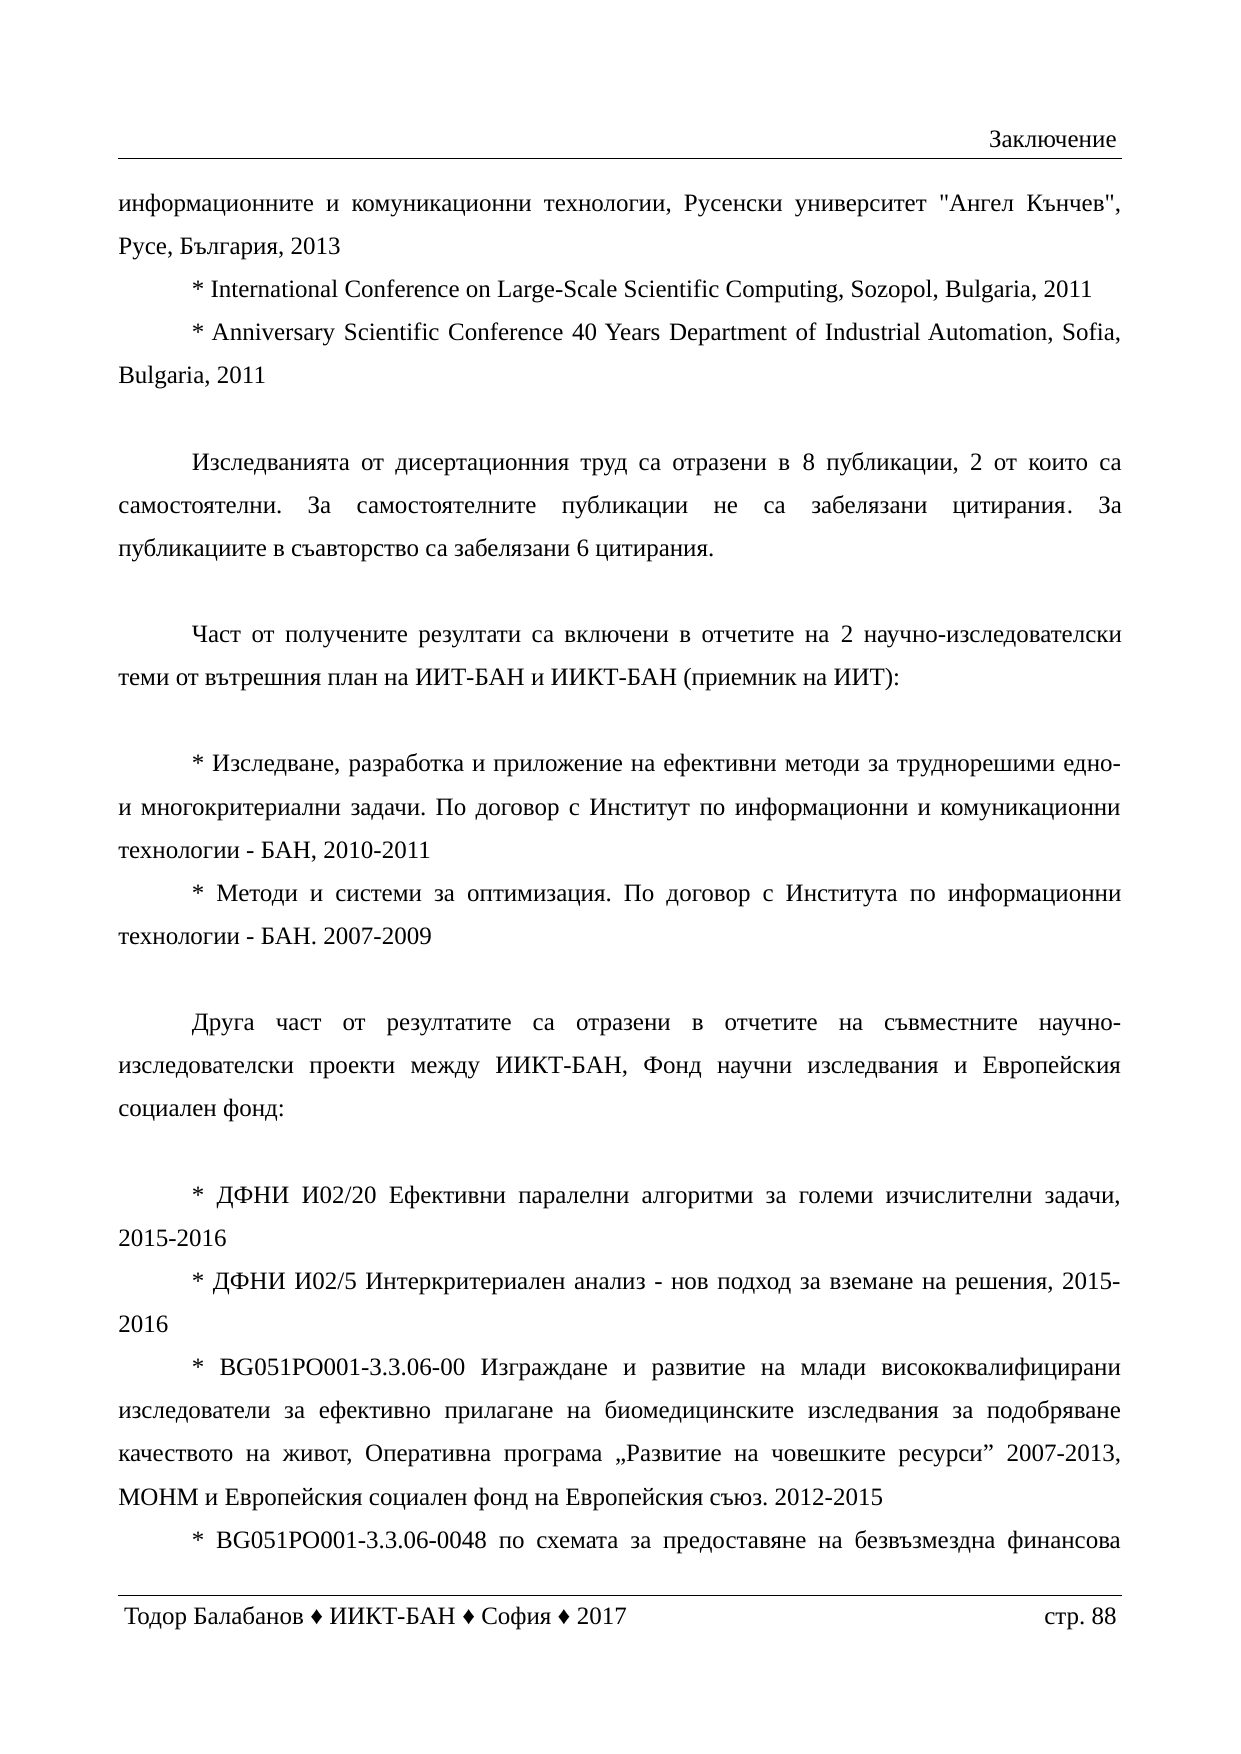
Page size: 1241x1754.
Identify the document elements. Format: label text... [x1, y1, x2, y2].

text * Изследване, разработка и приложение на ефективни методи за труднорешими едно- и многокритериални задачи. По договор с Институт по информационни и комуникационни технологии - БАН, 2010-2011 [118, 748, 1122, 863]
text * BG051PO001-3.3.06-0048 по схемата за предоставяне на безвъзмездна финансова [118, 1525, 1122, 1553]
text информационните и комуникационни технологии, Русенски университет "Ангел Кънчев", Русе, България, 2013 [118, 188, 1122, 260]
text * ДФНИ И02/20 Ефективни паралелни алгоритми за големи изчислителни задачи, 2015-2016 [118, 1180, 1122, 1252]
text Изследванията от дисертационния труд са отразени в 8 публикации, 2 от които са самостоятелни. За самостоятелните публикации не са забелязани цитирания. За публикациите в съавторство са забелязани 6 цитирания. [118, 447, 1122, 562]
text Друга част от резултатите са отразени в отчетите на съвместните научно-изследователски проекти между ИИКТ-БАН, Фонд научни изследвания и Европейския социален фонд: [118, 1007, 1122, 1122]
text Част от получените резултати са включени в отчетите на 2 научно-изследователски теми от вътрешния план на ИИТ-БАН и ИИКТ-БАН (приемник на ИИТ): [118, 619, 1122, 691]
text * Методи и системи за оптимизация. По договор с Института по информационни технологии - БАН. 2007-2009 [118, 878, 1122, 950]
text * International Conference on Large-Scale Scientific Computing, Sozopol, Bulgaria, 2011 [118, 274, 1122, 303]
text * BG051PO001-3.3.06-00 Изграждане и развитие на млади висококвалифицирани изследователи за ефективно прилагане на биомедицинските изследвания за подобряване качеството на живот, Оперативна програма „Развитие на човешките ресурси” 2007-2013, МОНМ и Европейския социален фонд на Европейския съюз. 2012-2015 [118, 1352, 1122, 1510]
text * ДФНИ И02/5 Интеркритериален анализ - нов подход за вземане на решения, 2015-2016 [118, 1266, 1122, 1338]
text * Anniversary Scientific Conference 40 Years Department of Industrial Automation, Sofia, Bulgaria, 2011 [118, 317, 1122, 389]
